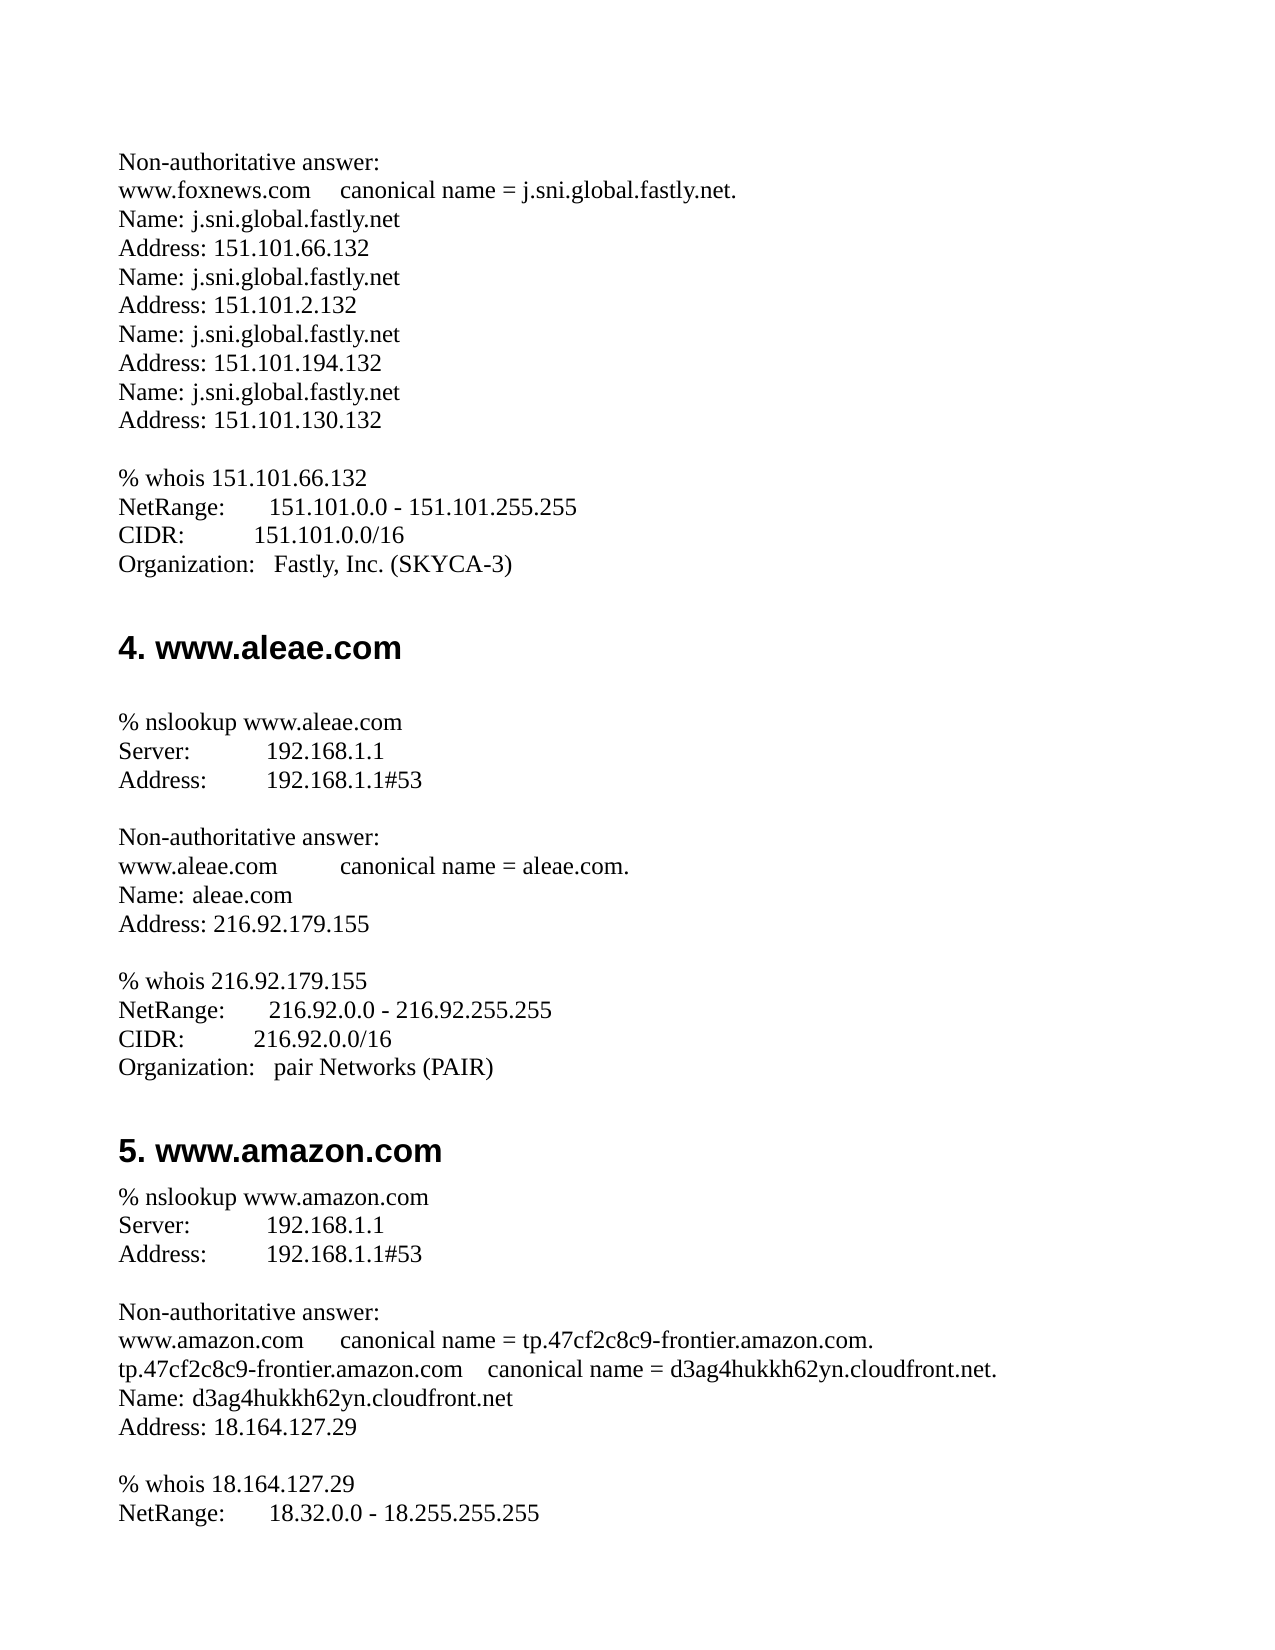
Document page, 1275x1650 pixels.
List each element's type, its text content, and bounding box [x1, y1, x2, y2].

text tp.47cf2c8c9-frontier.amazon.com canonical name = d3ag4hukkh62yn.cloudfront.net. [118, 1354, 1157, 1383]
text Name: aleae.com [118, 880, 1157, 909]
text Organization: Fastly, Inc. (SKYCA-3) [118, 549, 1157, 578]
text Organization: pair Networks (PAIR) [118, 1052, 1157, 1081]
text Name: j.sni.global.fastly.net [118, 262, 1157, 291]
text Name: j.sni.global.fastly.net [118, 319, 1157, 348]
text Address: 151.101.2.132 [118, 291, 1157, 319]
text Address: 151.101.66.132 [118, 233, 1157, 262]
text Non-authoritative answer: [118, 822, 1157, 851]
text Name: j.sni.global.fastly.net [118, 204, 1157, 233]
text Server: 192.168.1.1 [118, 1210, 1157, 1239]
text www.amazon.com canonical name = tp.47cf2c8c9-frontier.amazon.com. [118, 1325, 1157, 1354]
text Address: 192.168.1.1#53 [118, 765, 1157, 794]
text Non-authoritative answer: [118, 1297, 1157, 1325]
text NetRange: 151.101.0.0 - 151.101.255.255 [118, 492, 1157, 521]
text % nslookup www.amazon.com [118, 1182, 1157, 1210]
text Address: 192.168.1.1#53 [118, 1239, 1157, 1268]
text Address: 18.164.127.29 [118, 1412, 1157, 1440]
text Server: 192.168.1.1 [118, 736, 1157, 765]
text NetRange: 216.92.0.0 - 216.92.255.255 [118, 995, 1157, 1024]
text % whois 216.92.179.155 [118, 966, 1157, 995]
text NetRange: 18.32.0.0 - 18.255.255.255 [118, 1498, 1157, 1527]
text Name: j.sni.global.fastly.net [118, 377, 1157, 406]
text % whois 18.164.127.29 [118, 1469, 1157, 1498]
text % whois 151.101.66.132 [118, 463, 1157, 492]
text Name: d3ag4hukkh62yn.cloudfront.net [118, 1383, 1157, 1412]
text www.aleae.com canonical name = aleae.com. [118, 851, 1157, 880]
text Address: 151.101.130.132 [118, 406, 1157, 434]
text CIDR: 216.92.0.0/16 [118, 1024, 1157, 1052]
text CIDR: 151.101.0.0/16 [118, 521, 1157, 549]
text % nslookup www.aleae.com [118, 707, 1157, 736]
text Address: 151.101.194.132 [118, 348, 1157, 377]
text Non-authoritative answer: [118, 147, 1157, 176]
text Address: 216.92.179.155 [118, 909, 1157, 937]
subtitle 5. www.amazon.com [118, 1131, 1157, 1169]
text www.foxnews.com canonical name = j.sni.global.fastly.net. [118, 176, 1157, 204]
subtitle 4. www.aleae.com [118, 628, 1157, 666]
